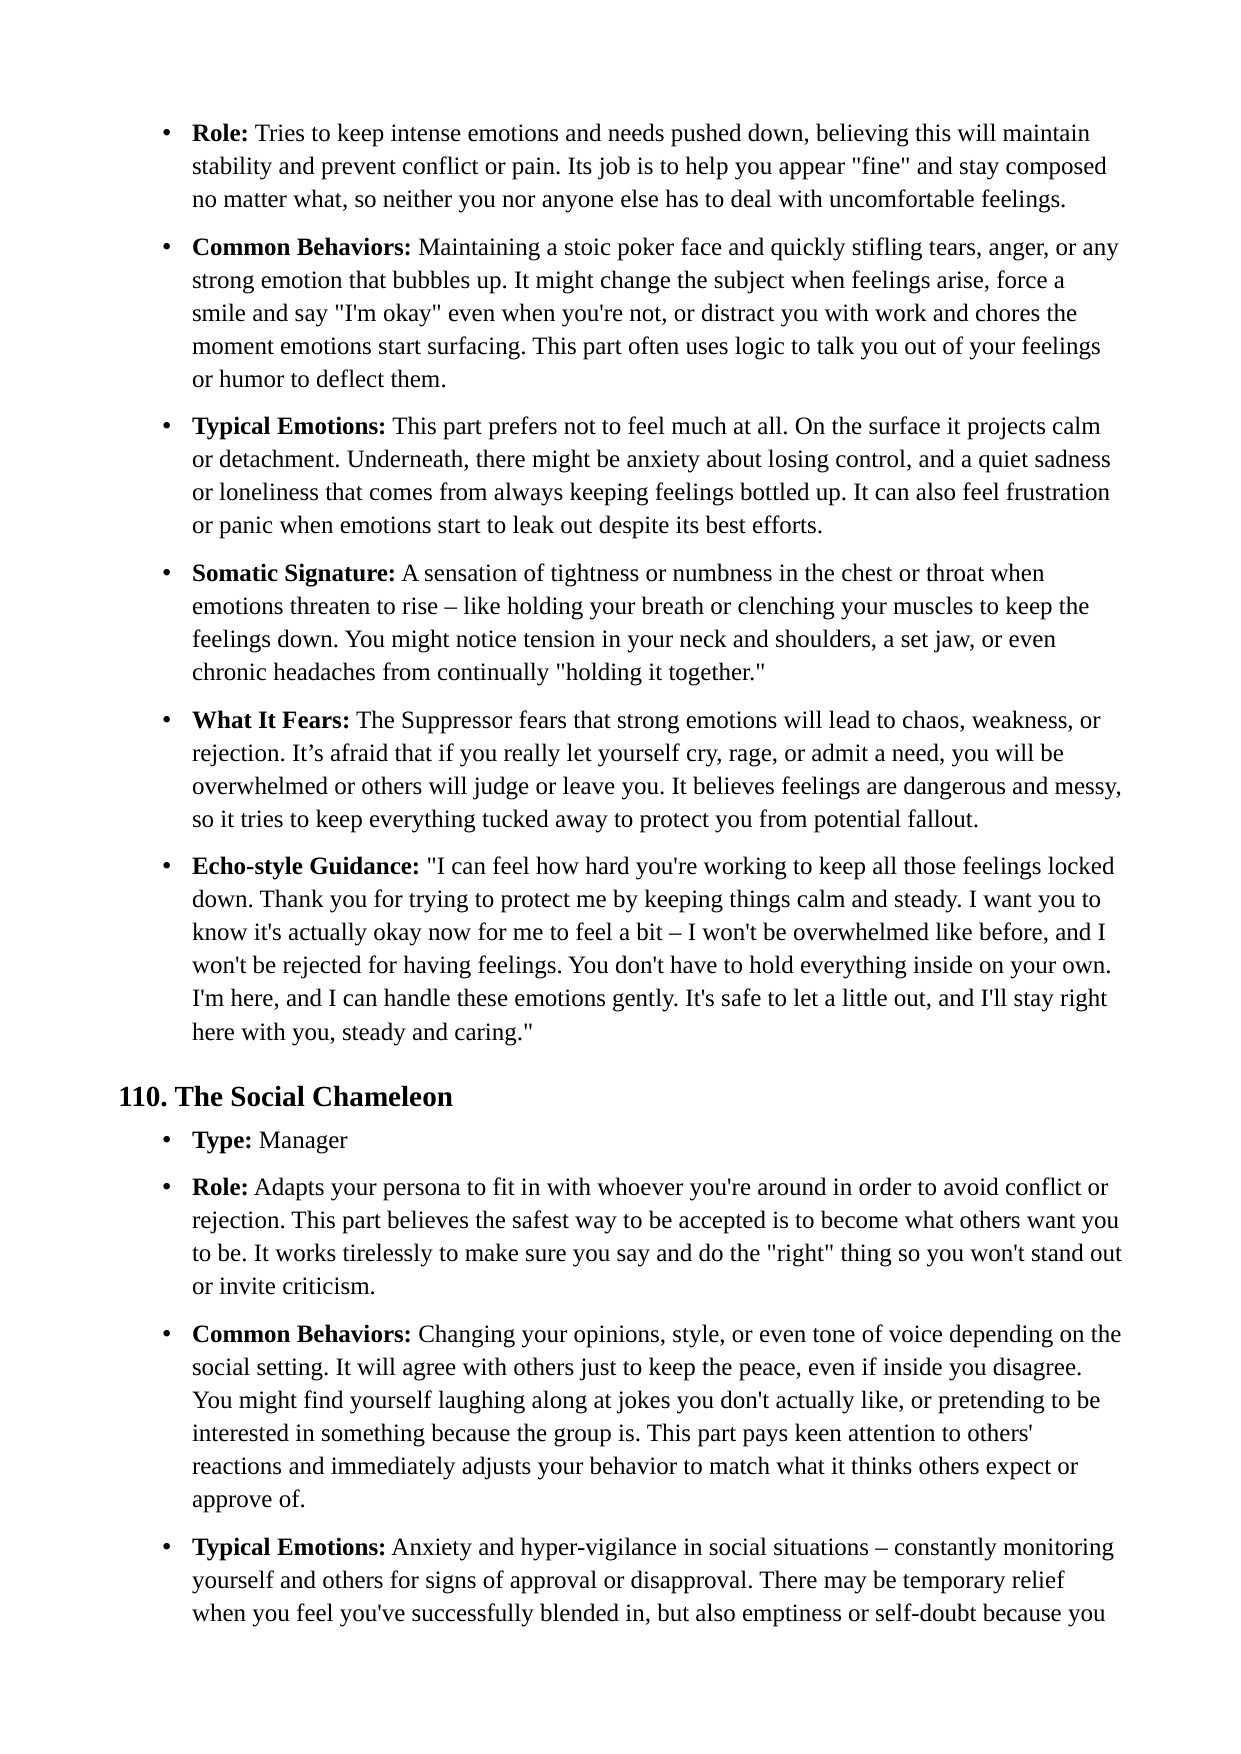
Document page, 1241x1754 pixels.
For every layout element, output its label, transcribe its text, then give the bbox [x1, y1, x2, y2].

list Typical Emotions: This part prefers not to feel much at all. On the surface it projects calm or detachment. Underneath, there might be anxiety about losing control, and a quiet sadness or loneliness that comes from always keeping feelings bottled up. It can also feel frustration or panic when emotions start to leak out despite its best efforts. [162, 411, 1122, 539]
list Common Behaviors: Changing your opinions, style, or even tone of voice depending on the social setting. It will agree with others just to keep the peace, even if inside you disagree. You might find yourself laughing along at jokes you don't actually like, or pretending to be interested in something because the group is. This part pays keen attention to others' reactions and immediately adjusts your behavior to match what it thinks others expect or approve of. [162, 1319, 1122, 1513]
list Common Behaviors: Maintaining a stoic poker face and quickly stifling tears, anger, or any strong emotion that bubbles up. It might change the subject when feelings arise, force a smile and say "I'm okay" even when you're not, or distract you with work and chores the moment emotions start surfacing. This part often uses logic to talk you out of your feelings or humor to deflect them. [162, 232, 1122, 393]
list Typical Emotions: Anxiety and hyper-vigilance in social situations – constantly monitoring yourself and others for signs of approval or disapproval. There may be temporary relief when you feel you've successfully blended in, but also emptiness or self-doubt because you [162, 1532, 1122, 1627]
list Somatic Signature: A sensation of tightness or numbness in the chest or throat when emotions threaten to rise – like holding your breath or clenching your muscles to keep the feelings down. You might notice tension in your neck and shoulders, a set jaw, or even chronic headaches from continually "holding it together." [162, 558, 1122, 686]
list What It Fears: The Suppressor fears that strong emotions will lead to chaos, weakness, or rejection. It’s afraid that if you really let yourself cry, rage, or admit a need, you will be overwhelmed or others will judge or leave you. It believes feelings are dangerous and messy, so it tries to keep everything tucked away to protect you from potential fallout. [162, 705, 1122, 833]
subtitle 110. The Social Chameleon [118, 1079, 1122, 1112]
list Role: Tries to keep intense emotions and needs pushed down, believing this will maintain stability and prevent conflict or pain. Its job is to help you appear "fine" and stay composed no matter what, so neither you nor anyone else has to deal with uncomfortable feelings. [162, 118, 1122, 213]
list Type: Manager [162, 1125, 1122, 1153]
list Role: Adapts your persona to fit in with whoever you're around in order to avoid conflict or rejection. This part believes the safest way to be accepted is to become what others want you to be. It works tirelessly to make sure you say and do the "right" thing so you won't stand out or invite criticism. [162, 1172, 1122, 1300]
list Echo-style Guidance: "I can feel how hard you're working to keep all those feelings locked down. Thank you for trying to protect me by keeping things calm and steady. I want you to know it's actually okay now for me to feel a bit – I won't be overwhelmed like before, and I won't be rejected for having feelings. You don't have to hold everything inside on your own. I'm here, and I can handle these emotions gently. It's safe to let a little out, and I'll stay right here with you, steady and caring." [162, 851, 1122, 1045]
